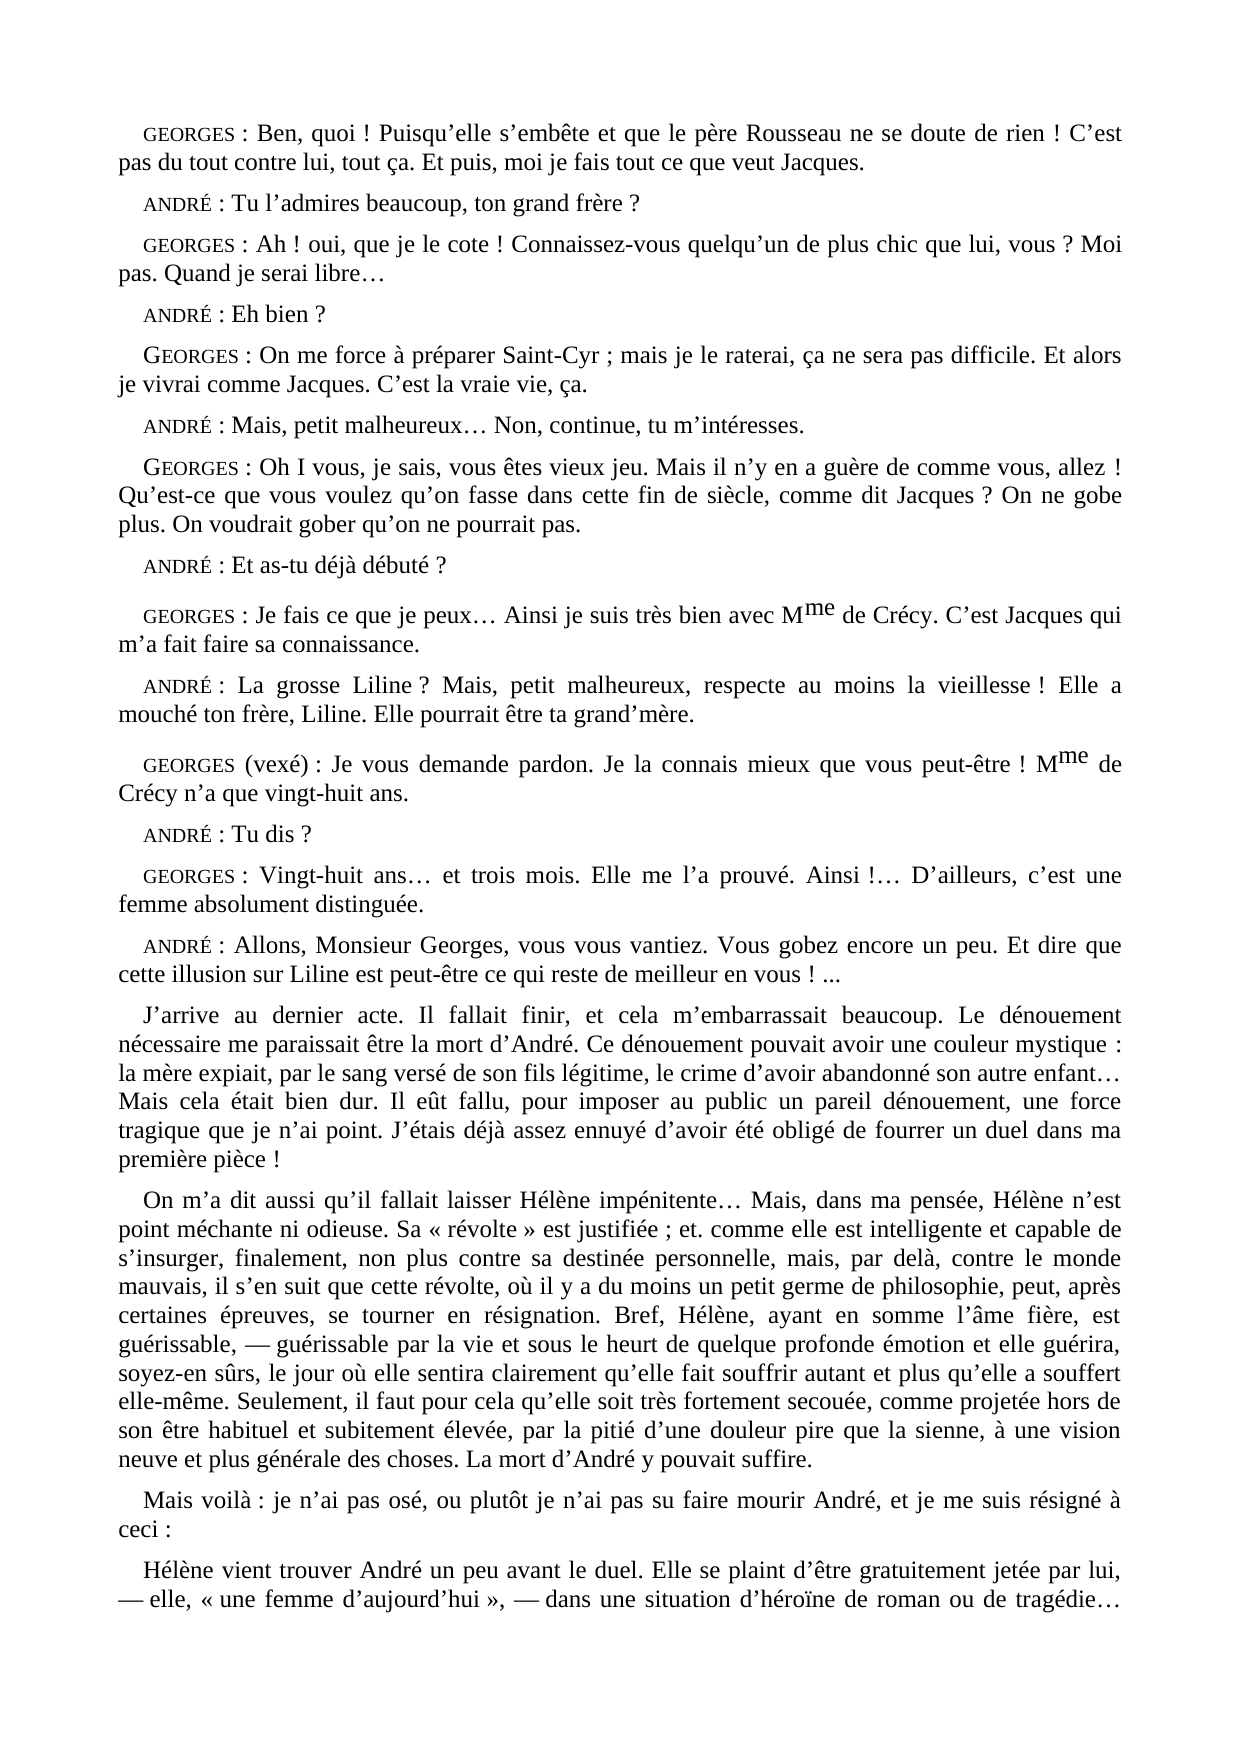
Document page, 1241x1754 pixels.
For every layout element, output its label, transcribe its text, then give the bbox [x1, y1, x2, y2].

text Georges : Oh I vous, je sais, vous êtes vieux jeu. Mais il n’y en a guère de comme vous, allez ! Qu’est-ce que vous voulez qu’on fasse dans cette fin de siècle, comme dit Jacques ? On ne gobe plus. On voudrait gober qu’on ne pourrait pas. [118, 452, 1122, 538]
text andré : Tu dis ? [118, 819, 1122, 848]
text georges (vexé) : Je vous demande pardon. Je la connais mieux que vous peut-être ! Mme de Crécy n’a que vingt-huit ans. [118, 740, 1122, 806]
text Georges : On me force à préparer Saint-Cyr ; mais je le raterai, ça ne sera pas difficile. Et alors je vivrai comme Jacques. C’est la vraie vie, ça. [118, 341, 1122, 398]
text andré : Et as-tu déjà débuté ? [118, 551, 1122, 579]
text andré : Tu l’admires beaucoup, ton grand frère ? [118, 188, 1122, 217]
text georges : Je fais ce que je peux… Ainsi je suis très bien avec Mme de Crécy. C’est Jacques qui m’a fait faire sa connaissance. [118, 592, 1122, 658]
text andré : Mais, petit malheureux… Non, continue, tu m’intéresses. [118, 411, 1122, 439]
text georges : Vingt-huit ans… et trois mois. Elle me l’a prouvé. Ainsi !… D’ailleurs, c’est une femme absolument distinguée. [118, 860, 1122, 918]
text andré : Eh bien ? [118, 299, 1122, 328]
text J’arrive au dernier acte. Il fallait finir, et cela m’embarrassait beaucoup. Le dénouement nécessaire me paraissait être la mort d’André. Ce dénouement pouvait avoir une couleur mystique : la mère expiait, par le sang versé de son fils légitime, le crime d’avoir abandonné son autre enfant… Mais cela était bien dur. Il eût fallu, pour imposer au public un pareil dénouement, une force tragique que je n’ai point. J’étais déjà assez ennuyé d’avoir été obligé de fourrer un duel dans ma première pièce ! [118, 1000, 1122, 1173]
text On m’a dit aussi qu’il fallait laisser Hélène impénitente… Mais, dans ma pensée, Hélène n’est point méchante ni odieuse. Sa « révolte » est justifiée ; et. comme elle est intelligente et capable de s’insurger, finalement, non plus contre sa destinée personnelle, mais, par delà, contre le monde mauvais, il s’en suit que cette révolte, où il y a du moins un petit germe de philosophie, peut, après certaines épreuves, se tourner en résignation. Bref, Hélène, ayant en somme l’âme fière, est guérissable, — guérissable par la vie et sous le heurt de quelque profonde émotion et elle guérira, soyez-en sûrs, le jour où elle sentira clairement qu’elle fait souffrir autant et plus qu’elle a souffert elle-même. Seulement, il faut pour cela qu’elle soit très fortement secouée, comme projetée hors de son être habituel et subitement élevée, par la pitié d’une douleur pire que la sienne, à une vision neuve et plus générale des choses. La mort d’André y pouvait suffire. [118, 1185, 1122, 1473]
text georges : Ah ! oui, que je le cote ! Connaissez-vous quelqu’un de plus chic que lui, vous ? Moi pas. Quand je serai libre… [118, 229, 1122, 287]
text andré : Allons, Monsieur Georges, vous vous vantiez. Vous gobez encore un peu. Et dire que cette illusion sur Liline est peut-être ce qui reste de meilleur en vous ! ... [118, 930, 1122, 988]
text Mais voilà : je n’ai pas osé, ou plutôt je n’ai pas su faire mourir André, et je me suis résigné à ceci : [118, 1485, 1122, 1543]
text georges : Ben, quoi ! Puisqu’elle s’embête et que le père Rousseau ne se doute de rien ! C’est pas du tout contre lui, tout ça. Et puis, moi je fais tout ce que veut Jacques. [118, 118, 1122, 176]
text andré : La grosse Liline ? Mais, petit malheureux, respecte au moins la vieillesse ! Elle a mouché ton frère, Liline. Elle pourrait être ta grand’mère. [118, 670, 1122, 728]
text Hélène vient trouver André un peu avant le duel. Elle se plaint d’être gratuitement jetée par lui, — elle, « une femme d’aujourd’hui », — dans une situation d’héroïne de roman ou de tragédie… [118, 1555, 1122, 1613]
